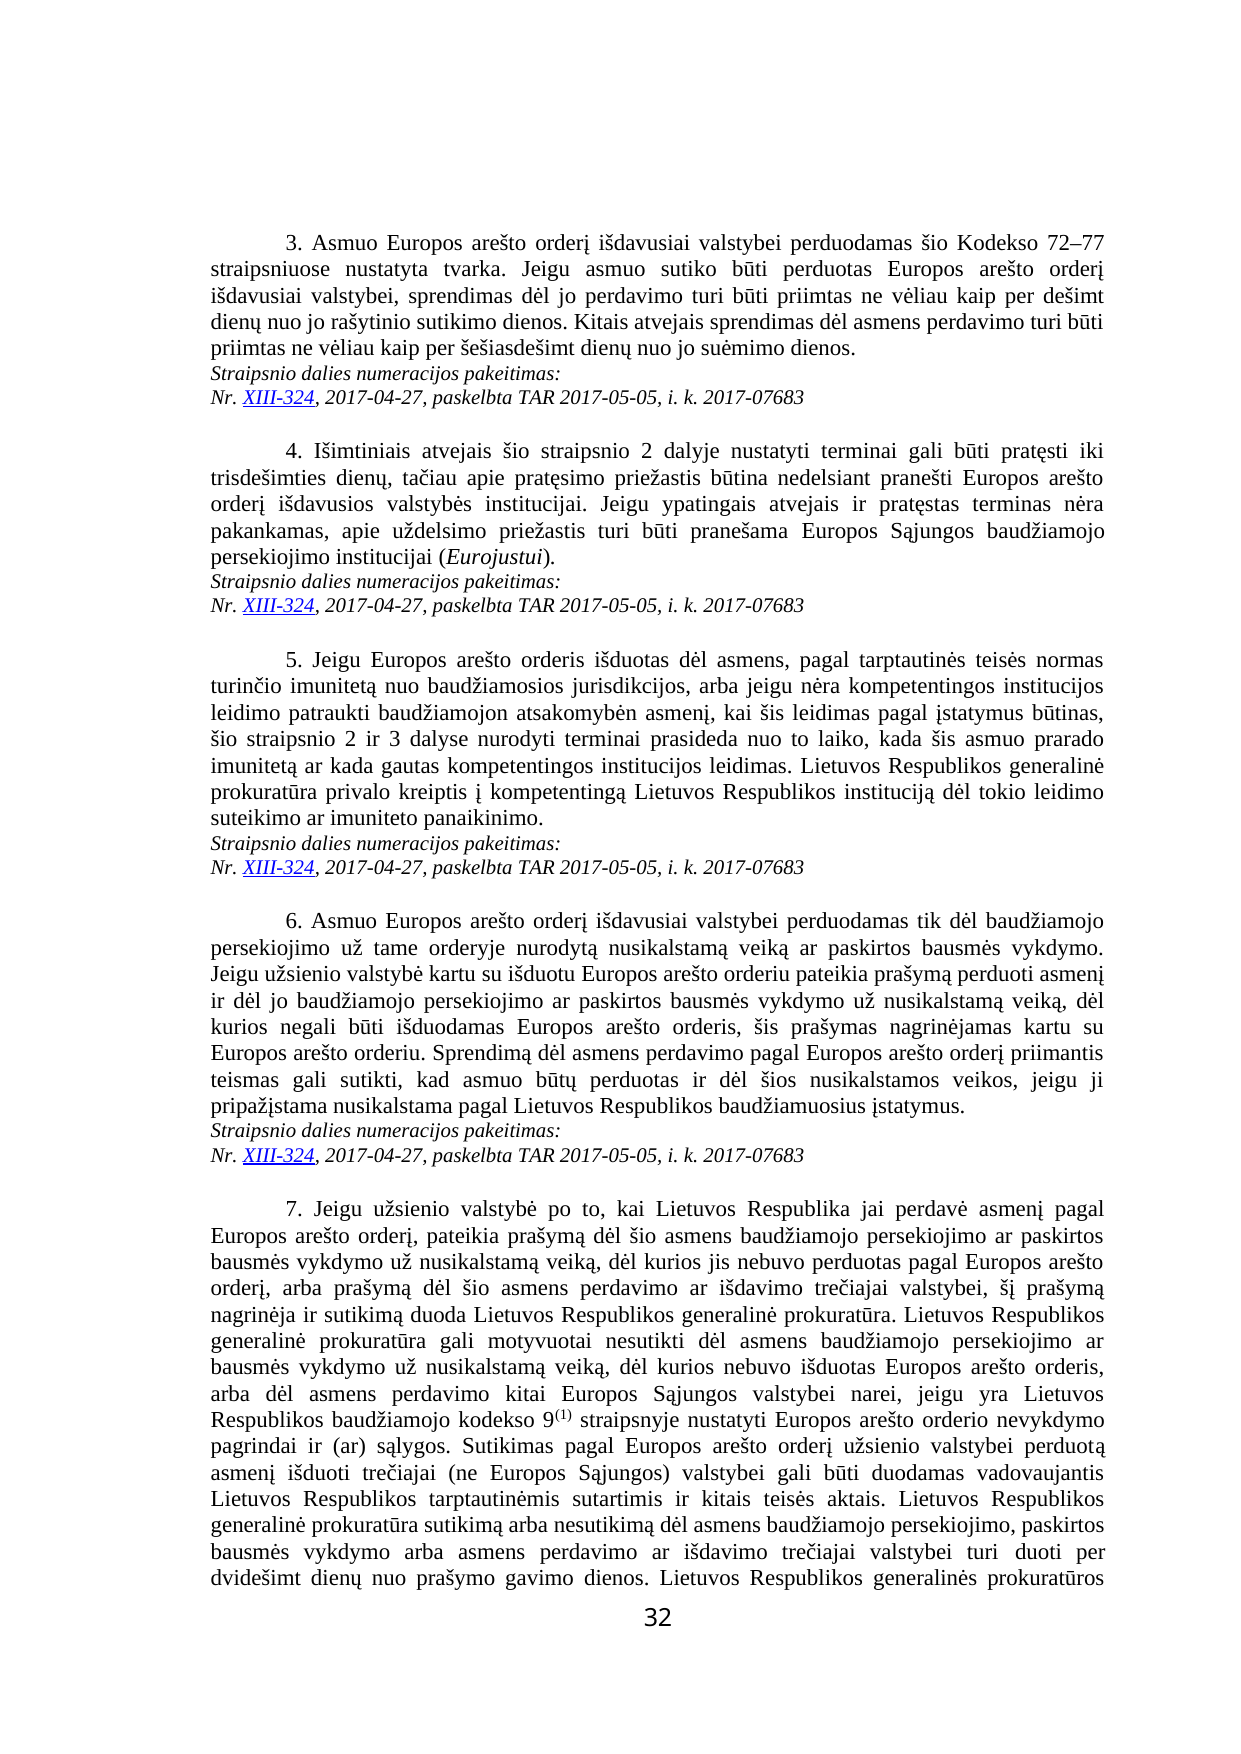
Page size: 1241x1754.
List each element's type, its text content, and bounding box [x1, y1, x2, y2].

text Straipsnio dalies numeracijos pakeitimas: [210, 361, 1105, 385]
text 6. Asmuo Europos arešto orderį išdavusiai valstybei perduodamas tik dėl baudžiamojo persekiojimo už tame orderyje nurodytą nusikalstamą veiką ar paskirtos bausmės vykdymo. Jeigu užsienio valstybė kartu su išduotu Europos arešto orderiu pateikia prašymą perduoti asmenį ir dėl jo baudžiamojo persekiojimo ar paskirtos bausmės vykdymo už nusikalstamą veiką, dėl kurios negali būti išduodamas Europos arešto orderis, šis prašymas nagrinėjamas kartu su Europos arešto orderiu. Sprendimą dėl asmens perdavimo pagal Europos arešto orderį priimantis teismas gali sutikti, kad asmuo būtų perduotas ir dėl šios nusikalstamos veikos, jeigu ji pripažįstama nusikalstama pagal Lietuvos Respublikos baudžiamuosius įstatymus. [210, 908, 1105, 1118]
text Nr. XIII-324, 2017-04-27, paskelbta TAR 2017-05-05, i. k. 2017-07683 [210, 593, 1105, 617]
text Straipsnio dalies numeracijos pakeitimas: [210, 1118, 1105, 1142]
text Straipsnio dalies numeracijos pakeitimas: [210, 569, 1105, 593]
text Nr. XIII-324, 2017-04-27, paskelbta TAR 2017-05-05, i. k. 2017-07683 [210, 385, 1105, 409]
text 7. Jeigu užsienio valstybė po to, kai Lietuvos Respublika jai perdavė asmenį pagal Europos arešto orderį, pateikia prašymą dėl šio asmens baudžiamojo persekiojimo ar paskirtos bausmės vykdymo už nusikalstamą veiką, dėl kurios jis nebuvo perduotas pagal Europos arešto orderį, arba prašymą dėl šio asmens perdavimo ar išdavimo trečiajai valstybei, šį prašymą nagrinėja ir sutikimą duoda Lietuvos Respublikos generalinė prokuratūra. Lietuvos Respublikos generalinė prokuratūra gali motyvuotai nesutikti dėl asmens baudžiamojo persekiojimo ar bausmės vykdymo už nusikalstamą veiką, dėl kurios nebuvo išduotas Europos arešto orderis, arba dėl asmens perdavimo kitai Europos Sąjungos valstybei narei, jeigu yra Lietuvos Respublikos baudžiamojo kodekso 9(1) straipsnyje nustatyti Europos arešto orderio nevykdymo pagrindai ir (ar) sąlygos. Sutikimas pagal Europos arešto orderį užsienio valstybei perduotą asmenį išduoti trečiajai (ne Europos Sąjungos) valstybei gali būti duodamas vadovaujantis Lietuvos Respublikos tarptautinėmis sutartimis ir kitais teisės aktais. Lietuvos Respublikos generalinė prokuratūra sutikimą arba nesutikimą dėl asmens baudžiamojo persekiojimo, paskirtos bausmės vykdymo arba asmens perdavimo ar išdavimo trečiajai valstybei turi duoti per dvidešimt dienų nuo prašymo gavimo dienos. Lietuvos Respublikos generalinės prokuratūros [210, 1195, 1105, 1591]
text 5. Jeigu Europos arešto orderis išduotas dėl asmens, pagal tarptautinės teisės normas turinčio imunitetą nuo baudžiamosios jurisdikcijos, arba jeigu nėra kompetentingos institucijos leidimo patraukti baudžiamojon atsakomybėn asmenį, kai šis leidimas pagal įstatymus būtinas, šio straipsnio 2 ir 3 dalyse nurodyti terminai prasideda nuo to laiko, kada šis asmuo prarado imunitetą ar kada gautas kompetentingos institucijos leidimas. Lietuvos Respublikos generalinė prokuratūra privalo kreiptis į kompetentingą Lietuvos Respublikos instituciją dėl tokio leidimo suteikimo ar imuniteto panaikinimo. [210, 646, 1105, 831]
text Nr. XIII-324, 2017-04-27, paskelbta TAR 2017-05-05, i. k. 2017-07683 [210, 1142, 1105, 1167]
text 4. Išimtiniais atvejais šio straipsnio 2 dalyje nustatyti terminai gali būti pratęsti iki trisdešimties dienų, tačiau apie pratęsimo priežastis būtina nedelsiant pranešti Europos arešto orderį išdavusios valstybės institucijai. Jeigu ypatingais atvejais ir pratęstas terminas nėra pakankamas, apie uždelsimo priežastis turi būti pranešama Europos Sąjungos baudžiamojo persekiojimo institucijai (Eurojustui). [210, 438, 1105, 569]
text Nr. XIII-324, 2017-04-27, paskelbta TAR 2017-05-05, i. k. 2017-07683 [210, 855, 1105, 879]
text 3. Asmuo Europos arešto orderį išdavusiai valstybei perduodamas šio Kodekso 72–77 straipsniuose nustatyta tvarka. Jeigu asmuo sutiko būti perduotas Europos arešto orderį išdavusiai valstybei, sprendimas dėl jo perdavimo turi būti priimtas ne vėliau kaip per dešimt dienų nuo jo rašytinio sutikimo dienos. Kitais atvejais sprendimas dėl asmens perdavimo turi būti priimtas ne vėliau kaip per šešiasdešimt dienų nuo jo suėmimo dienos. [210, 229, 1105, 361]
text Straipsnio dalies numeracijos pakeitimas: [210, 831, 1105, 855]
